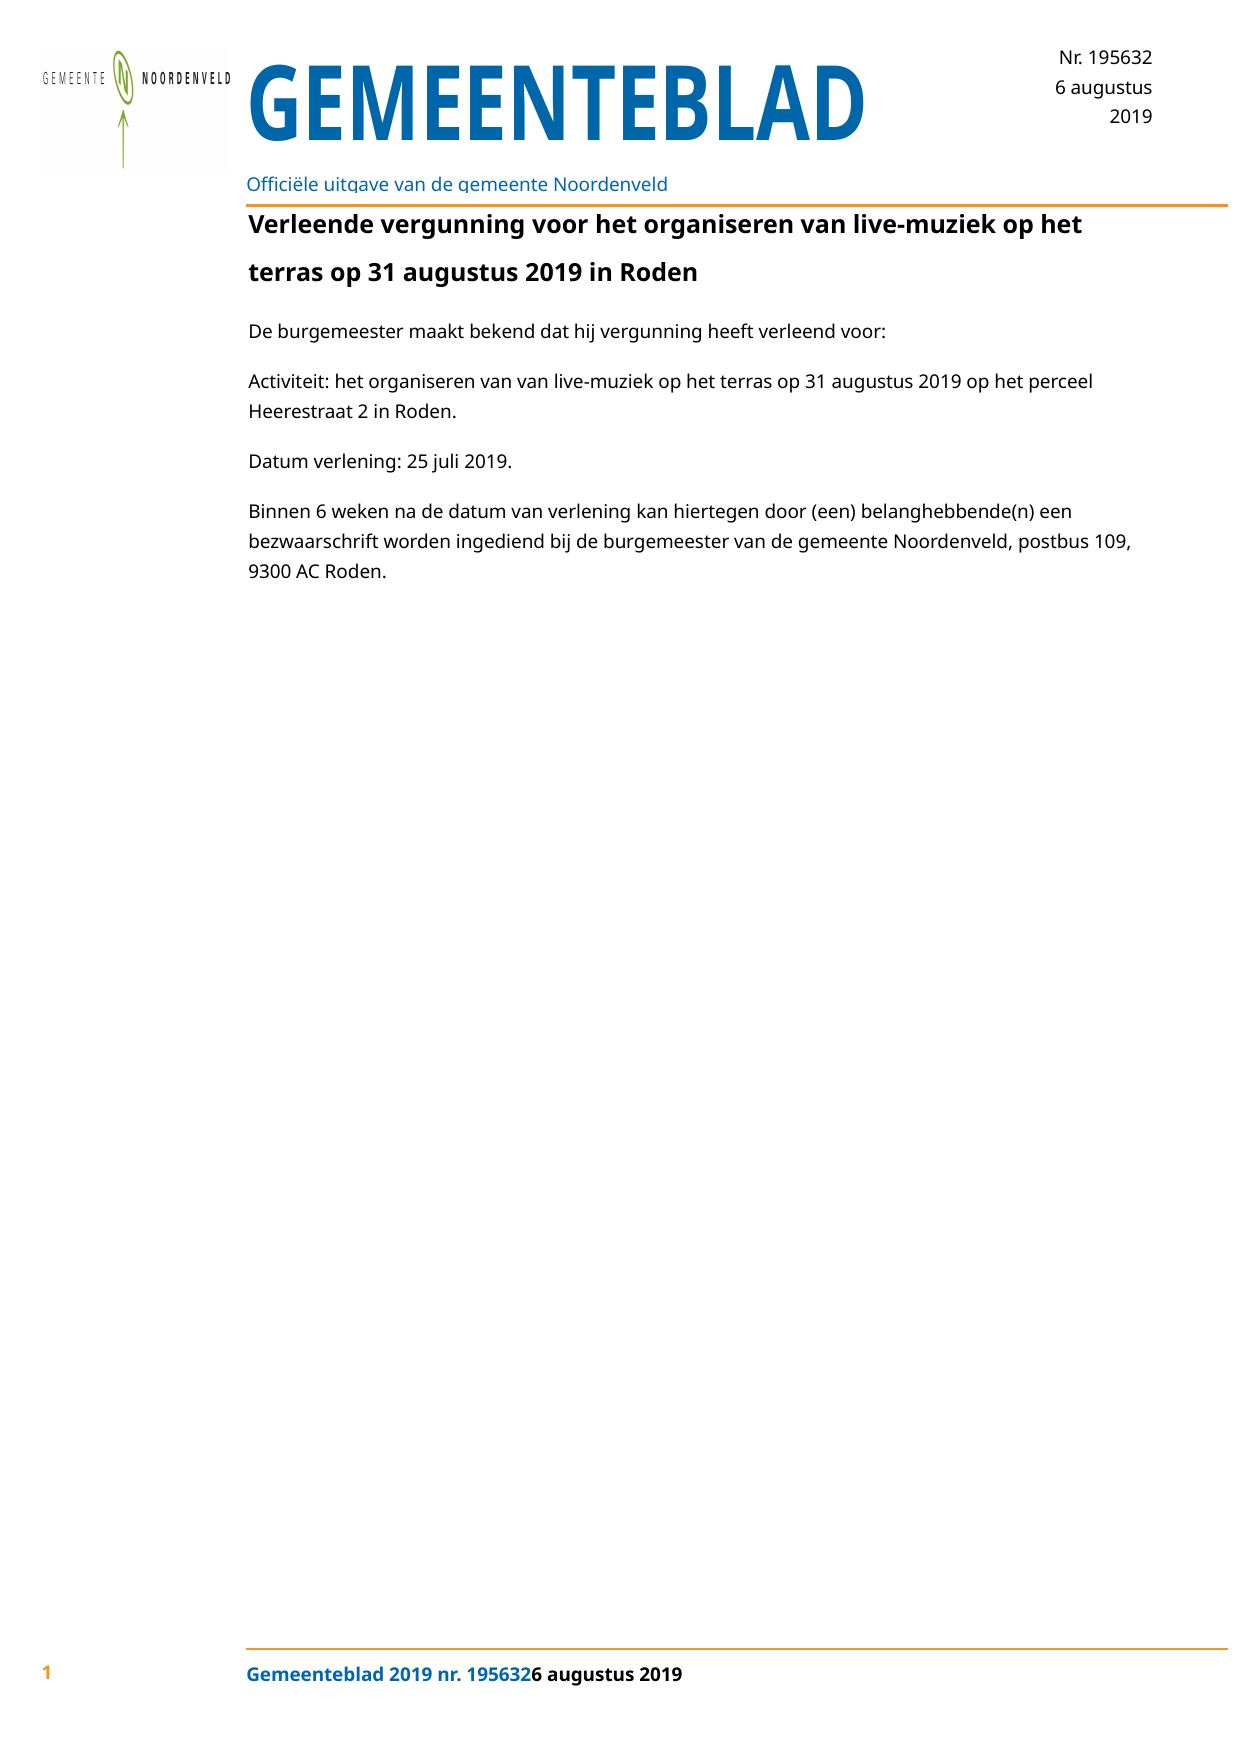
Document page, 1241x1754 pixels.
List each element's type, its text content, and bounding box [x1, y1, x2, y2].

text Datum verlening: 25 juli 2019. [248, 448, 1152, 474]
text Verleende vergunning voor het organiseren van live-muziek op het terras op 31 augustus 2019 in Roden [248, 207, 1152, 288]
text De burgemeester maakt bekend dat hij vergunning heeft verleend voor: [248, 318, 1152, 344]
text Binnen 6 weken na de datum van verlening kan hiertegen door (een) belanghebbende(n) een bezwaarschrift worden ingediend bij de burgemeester van de gemeente Noordenveld, postbus 109, 9300 AC Roden. [248, 499, 1152, 584]
picture [41, 47, 231, 172]
text Activiteit: het organiseren van van live-muziek op het terras op 31 augustus 2019 op het perceel Heerestraat 2 in Roden. [248, 368, 1152, 424]
